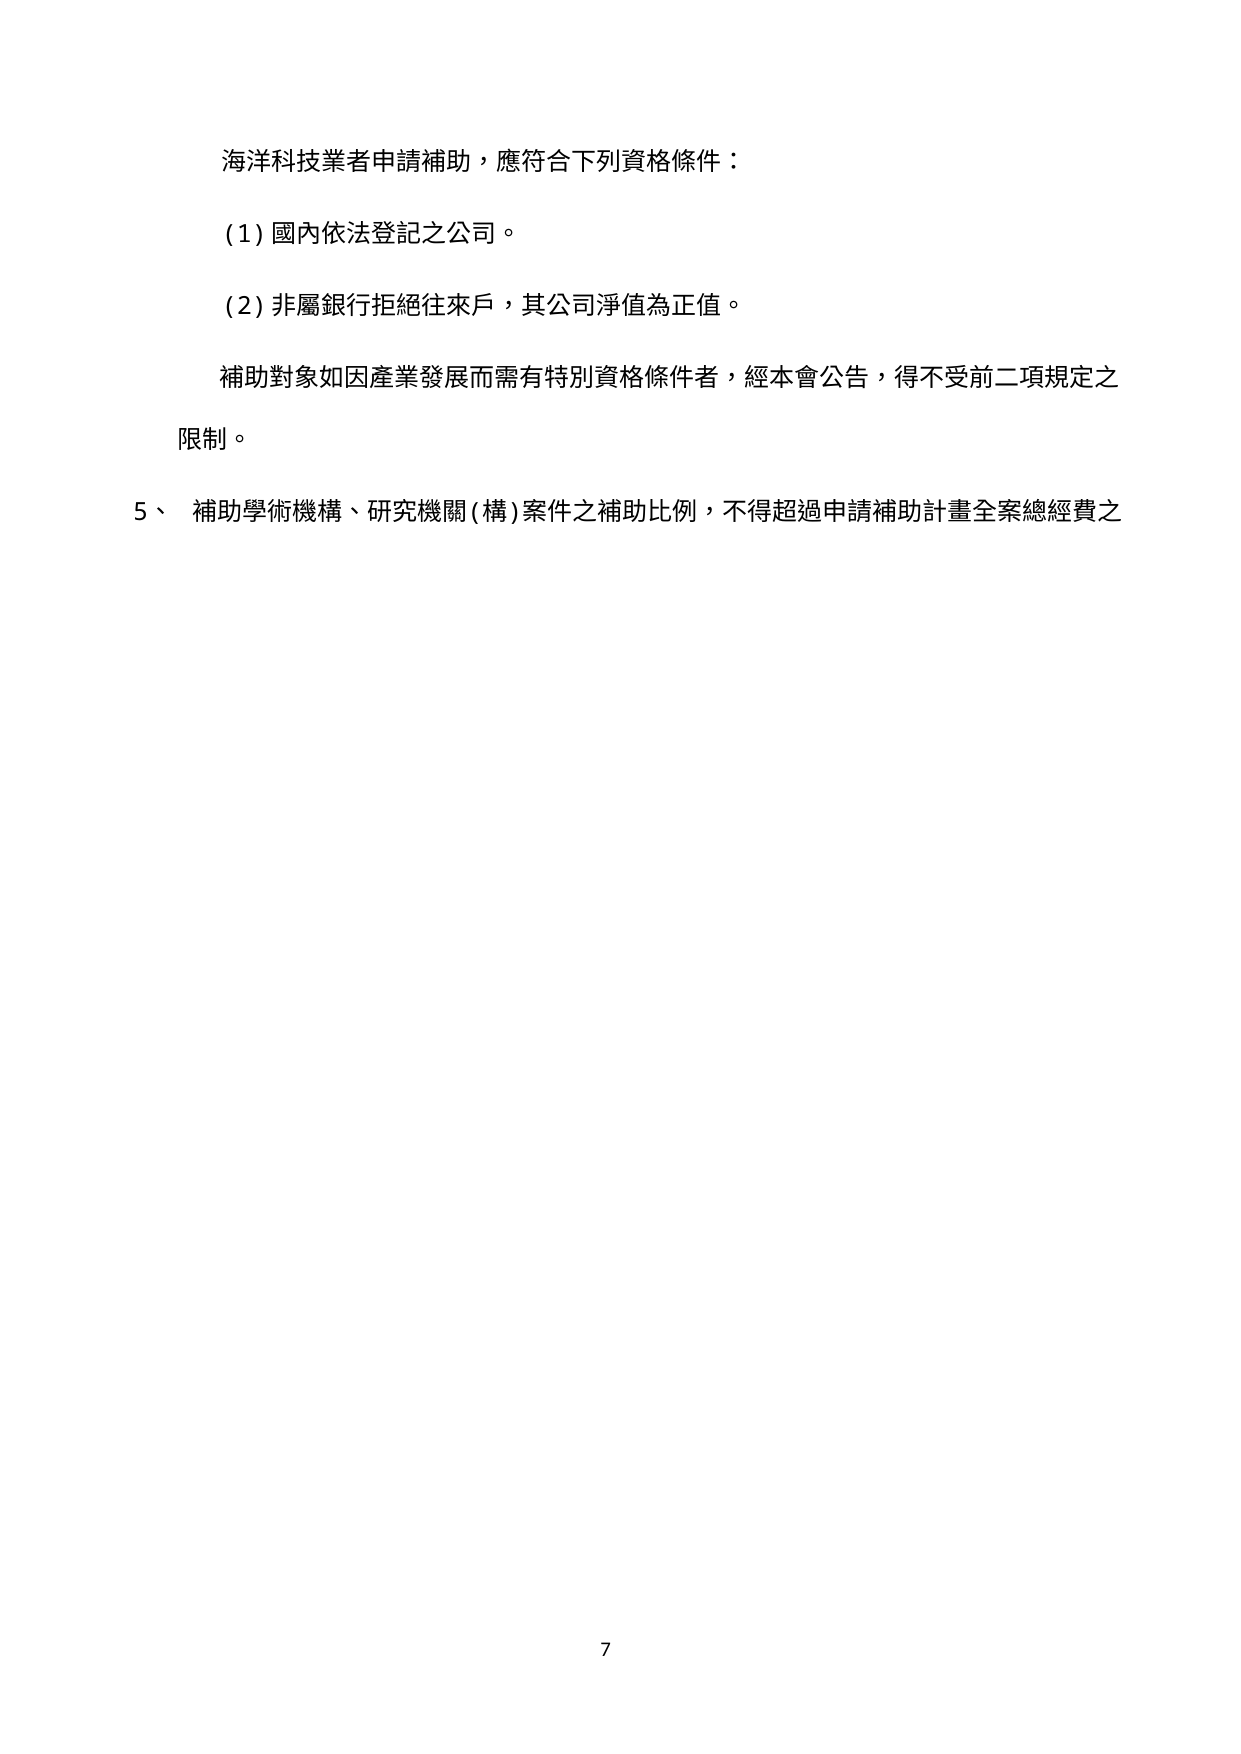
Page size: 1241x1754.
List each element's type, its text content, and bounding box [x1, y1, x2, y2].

list 非屬銀行拒絕往來戶，其公司淨值為正值。 [222, 262, 1122, 324]
text 海洋科技業者申請補助，應符合下列資格條件： [207, 118, 1122, 181]
list 國內依法登記之公司。 [222, 190, 1122, 252]
text 補助對象如因產業發展而需有特別資格條件者，經本會公告，得不受前二項規定之限制。 [177, 334, 1122, 459]
list 補助學術機構、研究機關(構)案件之補助比例，不得超過申請補助計畫全案總經費之 [133, 468, 1122, 531]
